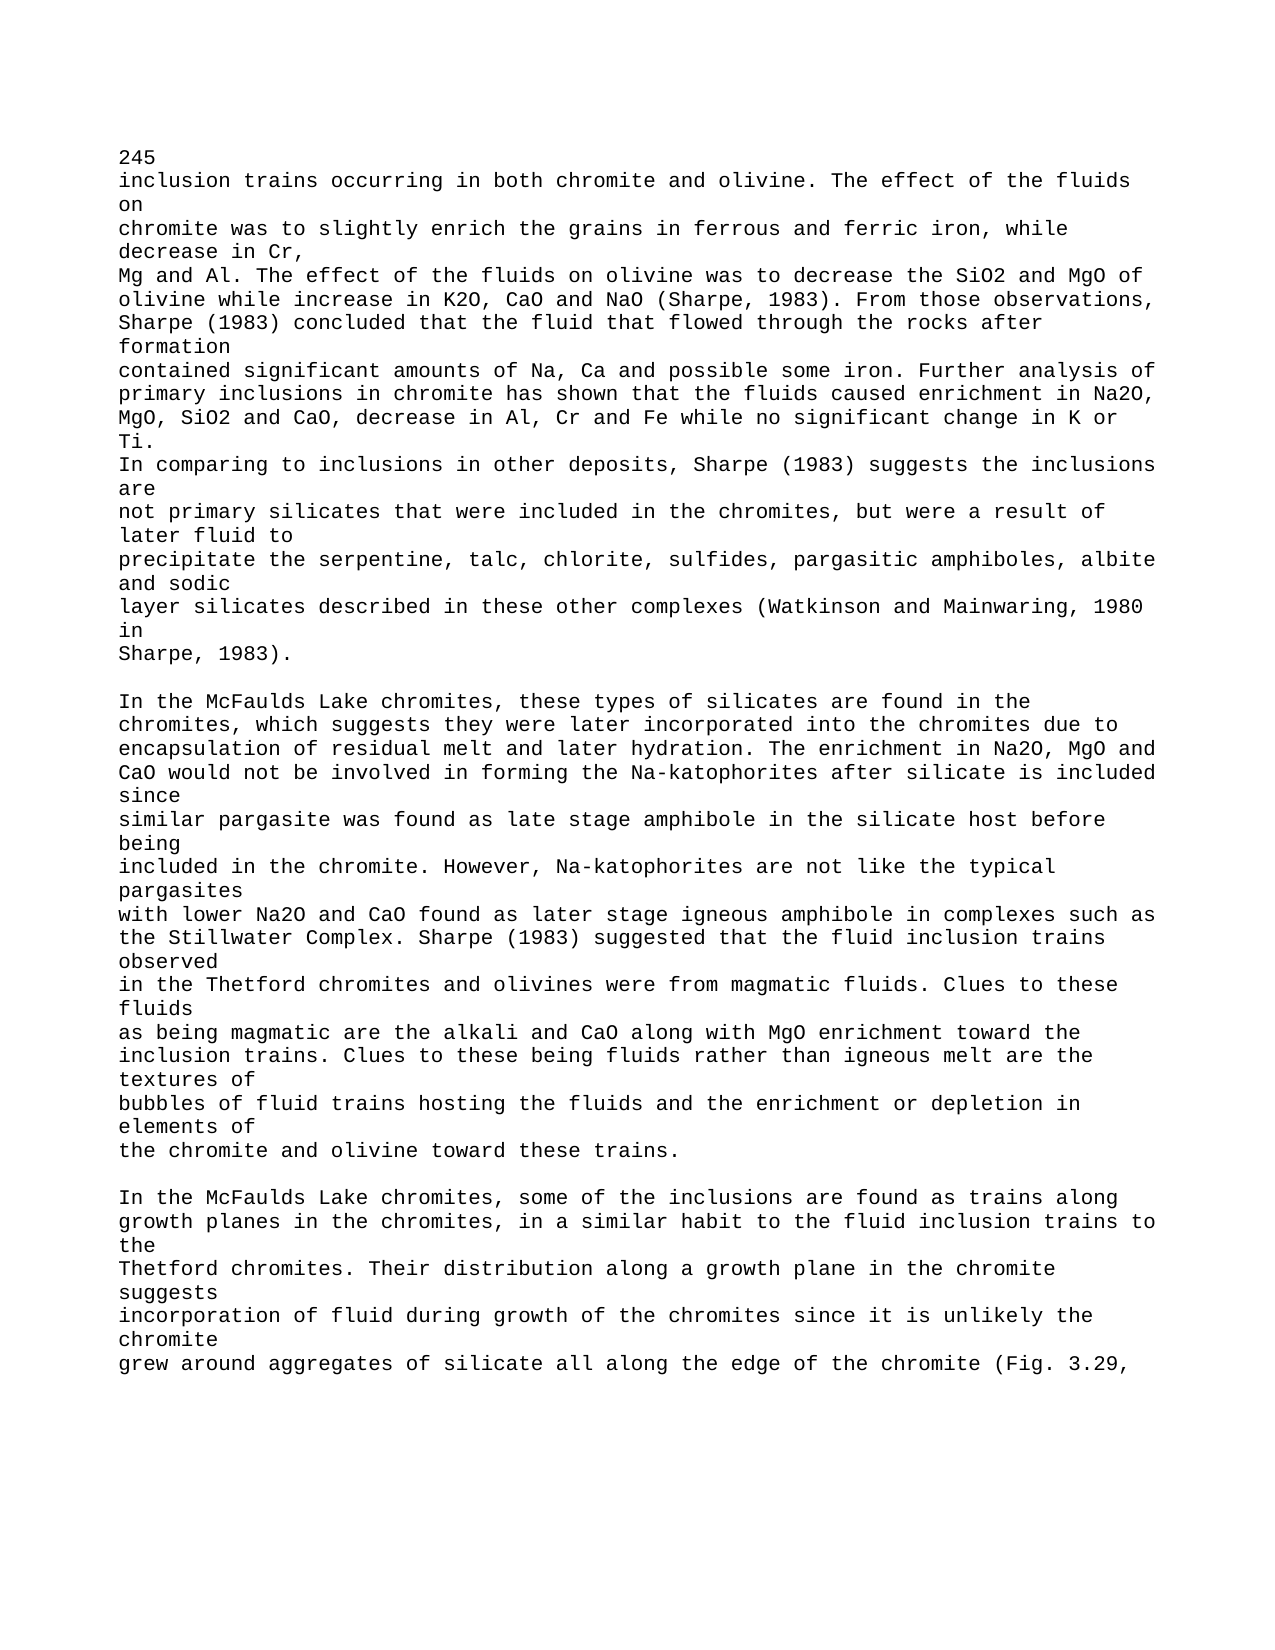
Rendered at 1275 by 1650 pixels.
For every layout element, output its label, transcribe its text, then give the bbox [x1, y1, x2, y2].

text Sharpe (1983) concluded that the fluid that flowed through the rocks after formation [118, 312, 1157, 360]
text CaO would not be involved in forming the Na-katophorites after silicate is included since [118, 762, 1157, 809]
text included in the chromite. However, Na-katophorites are not like the typical pargasites [118, 856, 1157, 903]
text layer silicates described in these other complexes (Watkinson and Mainwaring, 1980 in [118, 596, 1157, 643]
text grew around aggregates of silicate all along the edge of the chromite (Fig. 3.29, [118, 1353, 1157, 1376]
text with lower Na2O and CaO found as later stage igneous amphibole in complexes such as [118, 903, 1157, 927]
text In comparing to inclusions in other deposits, Sharpe (1983) suggests the inclusions are [118, 454, 1157, 502]
text in the Thetford chromites and olivines were from magmatic fluids. Clues to these fluids [118, 974, 1157, 1022]
text similar pargasite was found as late stage amphibole in the silicate host before being [118, 809, 1157, 856]
text inclusion trains occurring in both chromite and olivine. The effect of the fluids on [118, 171, 1157, 218]
text 245 [118, 147, 1157, 171]
text In the McFaulds Lake chromites, these types of silicates are found in the [118, 691, 1157, 714]
text chromites, which suggests they were later incorporated into the chromites due to [118, 714, 1157, 738]
text Mg and Al. The effect of the fluids on olivine was to decrease the SiO2 and MgO of [118, 265, 1157, 289]
text growth planes in the chromites, in a similar habit to the fluid inclusion trains to the [118, 1211, 1157, 1258]
text MgO, SiO2 and CaO, decrease in Al, Cr and Fe while no significant change in K or Ti. [118, 407, 1157, 454]
text bubbles of fluid trains hosting the fluids and the enrichment or depletion in elements of [118, 1093, 1157, 1140]
text incorporation of fluid during growth of the chromites since it is unlikely the chromite [118, 1306, 1157, 1353]
text the Stillwater Complex. Sharpe (1983) suggested that the fluid inclusion trains observed [118, 927, 1157, 974]
text encapsulation of residual melt and later hydration. The enrichment in Na2O, MgO and [118, 738, 1157, 762]
text Thetford chromites. Their distribution along a growth plane in the chromite suggests [118, 1258, 1157, 1306]
text inclusion trains. Clues to these being fluids rather than igneous melt are the textures of [118, 1045, 1157, 1093]
text primary inclusions in chromite has shown that the fluids caused enrichment in Na2O, [118, 383, 1157, 407]
text precipitate the serpentine, talc, chlorite, sulfides, pargasitic amphiboles, albite and sodic [118, 549, 1157, 596]
text In the McFaulds Lake chromites, some of the inclusions are found as trains along [118, 1187, 1157, 1211]
text contained significant amounts of Na, Ca and possible some iron. Further analysis of [118, 360, 1157, 383]
text not primary silicates that were included in the chromites, but were a result of later fluid to [118, 502, 1157, 549]
text olivine while increase in K2O, CaO and NaO (Sharpe, 1983). From those observations, [118, 289, 1157, 312]
text as being magmatic are the alkali and CaO along with MgO enrichment toward the [118, 1022, 1157, 1045]
text Sharpe, 1983). [118, 643, 1157, 667]
text the chromite and olivine toward these trains. [118, 1140, 1157, 1164]
text chromite was to slightly enrich the grains in ferrous and ferric iron, while decrease in Cr, [118, 218, 1157, 265]
